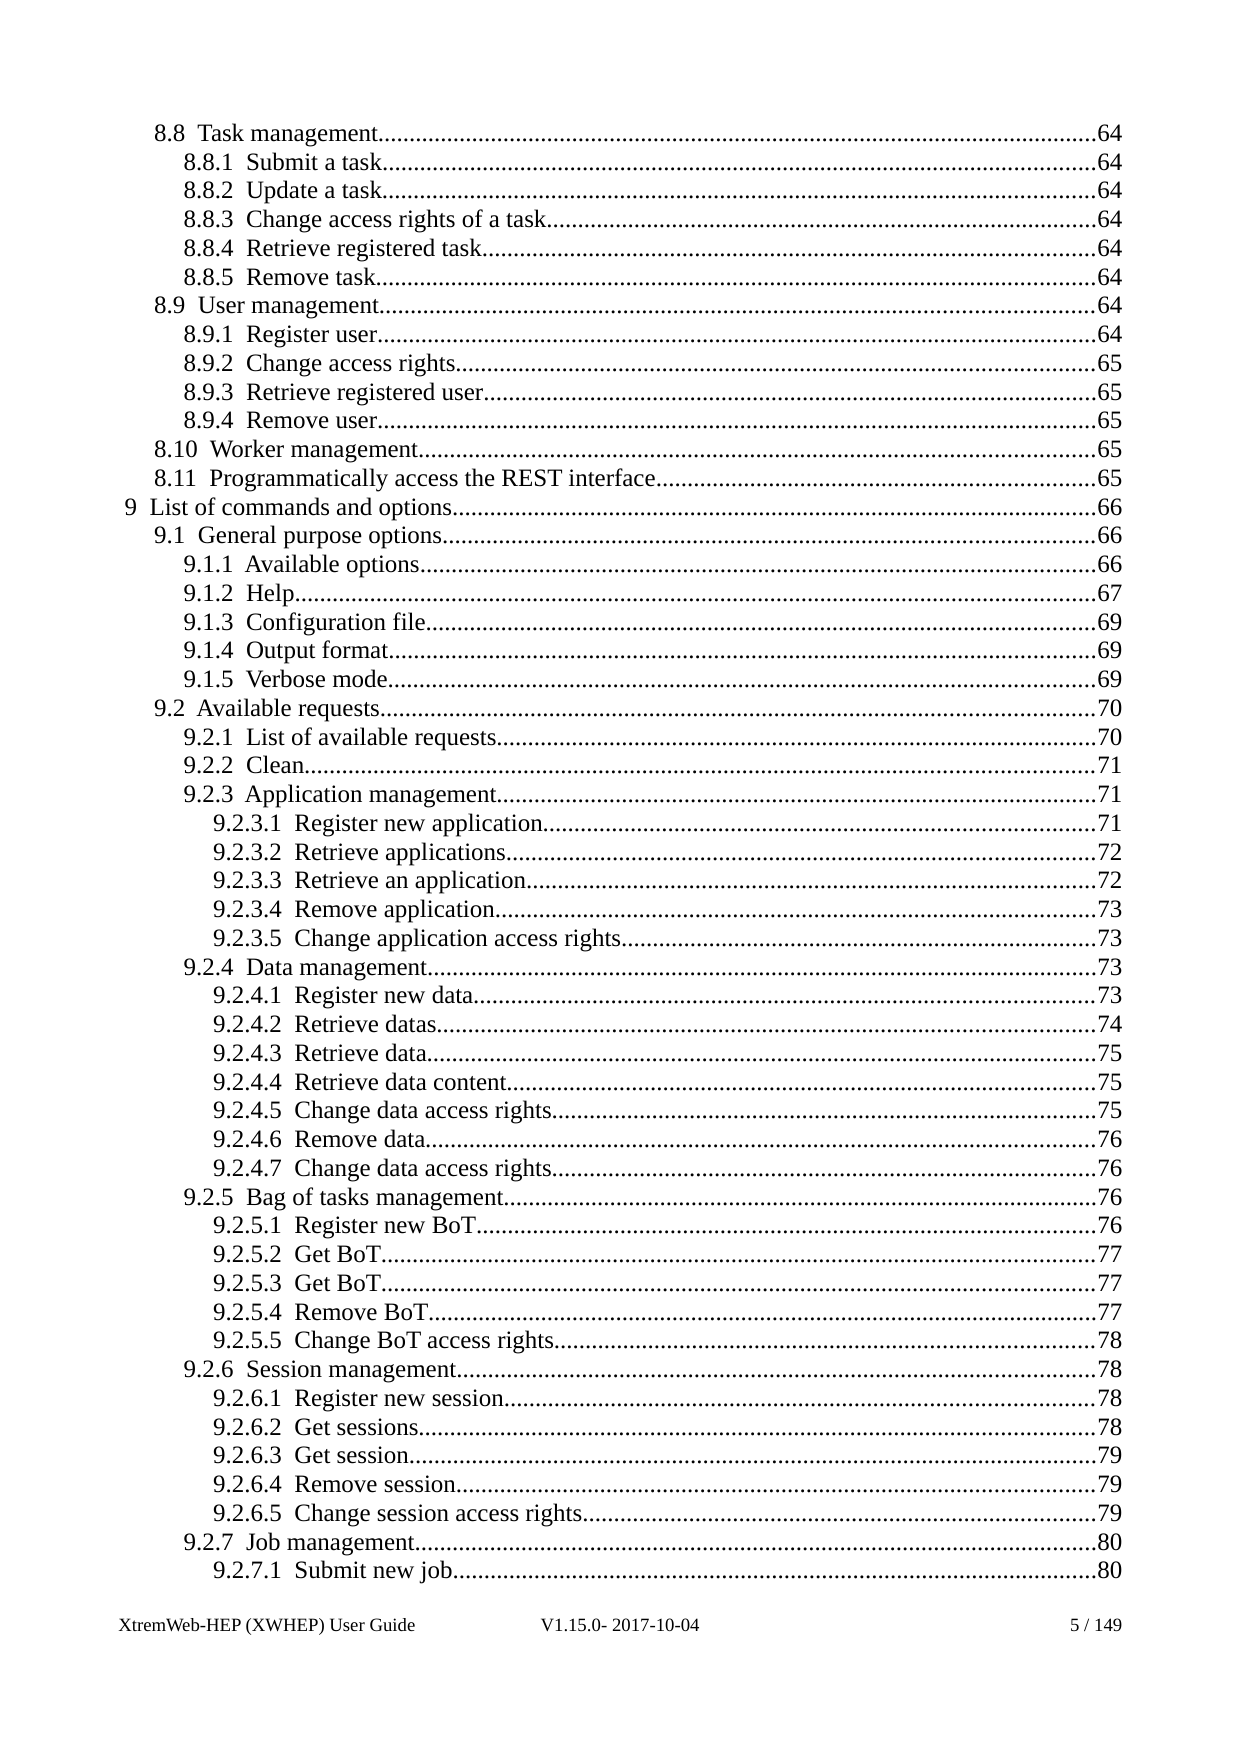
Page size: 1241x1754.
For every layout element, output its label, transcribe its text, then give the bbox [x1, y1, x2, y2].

text 8.8.1 Submit a task 64 [177, 147, 1122, 176]
text 9.1.3 Configuration file 69 [177, 607, 1122, 636]
text 8.9 User management 64 [148, 291, 1122, 319]
text 9.2.3 Application management 71 [177, 779, 1122, 808]
text 9.2.5 Bag of tasks management 76 [177, 1182, 1122, 1211]
text 9.1.1 Available options 66 [177, 549, 1122, 578]
text 9.2 Available requests 70 [148, 693, 1122, 722]
text 9.2.2 Clean 71 [177, 751, 1122, 779]
text 9.2.4.6 Remove data 76 [207, 1124, 1122, 1153]
text 8.8.5 Remove task 64 [177, 262, 1122, 291]
text 9.2.3.5 Change application access rights 73 [207, 923, 1122, 952]
text 9.2.5.1 Register new BoT 76 [207, 1211, 1122, 1239]
text 8.11 Programmatically access the REST interface 65 [148, 463, 1122, 492]
text 9.1.4 Output format 69 [177, 636, 1122, 664]
text 9.2.4.4 Retrieve data content 75 [207, 1067, 1122, 1096]
text 9.2.6.2 Get sessions 78 [207, 1412, 1122, 1441]
text 9.2.6.3 Get session 79 [207, 1441, 1122, 1469]
text 9.2.4 Data management 73 [177, 952, 1122, 981]
text 9.2.6.4 Remove session 79 [207, 1469, 1122, 1498]
text 9 List of commands and options 66 [118, 492, 1122, 521]
text 8.8.4 Retrieve registered task 64 [177, 233, 1122, 262]
text 8.8.2 Update a task 64 [177, 176, 1122, 204]
text 9.2.4.3 Retrieve data 75 [207, 1038, 1122, 1067]
text 9.2.5.4 Remove BoT 77 [207, 1297, 1122, 1326]
text 8.9.4 Remove user 65 [177, 406, 1122, 434]
text 9.2.3.3 Retrieve an application 72 [207, 866, 1122, 894]
text 9.2.3.1 Register new application 71 [207, 808, 1122, 837]
text 9.1.5 Verbose mode 69 [177, 664, 1122, 693]
text 8.9.2 Change access rights 65 [177, 348, 1122, 377]
text 9.2.5.2 Get BoT 77 [207, 1239, 1122, 1268]
text 9.2.5.5 Change BoT access rights 78 [207, 1326, 1122, 1354]
text 8.8.3 Change access rights of a task 64 [177, 204, 1122, 233]
text 9.2.6.5 Change session access rights 79 [207, 1498, 1122, 1527]
text 9.2.5.3 Get BoT 77 [207, 1268, 1122, 1297]
text 9.2.3.2 Retrieve applications 72 [207, 837, 1122, 866]
text 9.2.6 Session management 78 [177, 1354, 1122, 1383]
text 9.2.4.5 Change data access rights 75 [207, 1096, 1122, 1124]
text 9.1 General purpose options 66 [148, 521, 1122, 549]
text 9.2.4.2 Retrieve datas 74 [207, 1009, 1122, 1038]
text 8.10 Worker management 65 [148, 434, 1122, 463]
text 8.8 Task management 64 [148, 118, 1122, 147]
text 8.9.3 Retrieve registered user 65 [177, 377, 1122, 406]
text 9.2.3.4 Remove application 73 [207, 894, 1122, 923]
text 9.2.6.1 Register new session 78 [207, 1383, 1122, 1412]
text 9.2.1 List of available requests 70 [177, 722, 1122, 751]
text 9.2.7 Job management 80 [177, 1527, 1122, 1556]
text 9.2.4.7 Change data access rights 76 [207, 1153, 1122, 1182]
text 9.1.2 Help 67 [177, 578, 1122, 607]
text 9.2.7.1 Submit new job 80 [207, 1556, 1122, 1584]
text 9.2.4.1 Register new data 73 [207, 981, 1122, 1009]
text 8.9.1 Register user 64 [177, 319, 1122, 348]
